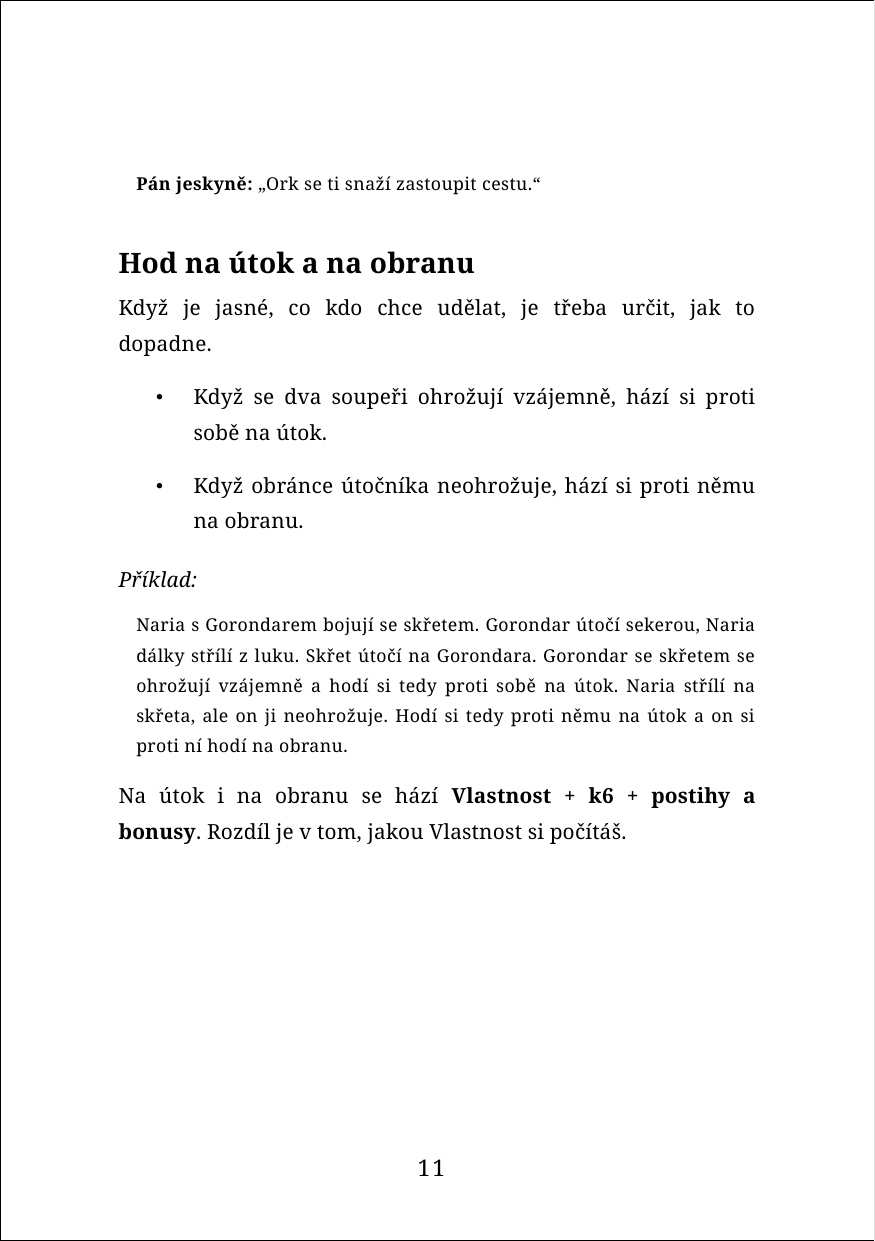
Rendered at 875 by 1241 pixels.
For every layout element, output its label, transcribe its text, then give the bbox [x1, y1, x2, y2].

text Naria s Gorondarem bojují se skřetem. Gorondar útočí sekerou, Naria dálky střílí z luku. Skřet útočí na Gorondara. Gorondar se skřetem se ohrožují vzájemně a hodí si tedy proti sobě na útok. Naria střílí na skřeta, ale on ji neohrožuje. Hodí si tedy proti němu na útok a on si proti ní hodí na obranu. [136, 613, 756, 758]
subtitle Hod na útok a na obranu [118, 243, 756, 282]
list Když obránce útočníka neohrožuje, hází si proti němu na obranu. [156, 471, 756, 535]
text Na útok i na obranu se hází Vlastnost + k6 + postihy a bonusy. Rozdíl je v tom, jakou Vlastnost si počítáš. [118, 782, 756, 846]
list Když se dva soupeři ohrožují vzájemně, hází si proti sobě na útok. [156, 382, 756, 446]
text Když je jasné, co kdo chce udělat, je třeba určit, jak to dopadne. [118, 293, 756, 357]
text Pán jeskyně: „Ork se ti snaží zastoupit cestu.“ [136, 172, 756, 196]
text Příklad: [118, 566, 756, 594]
